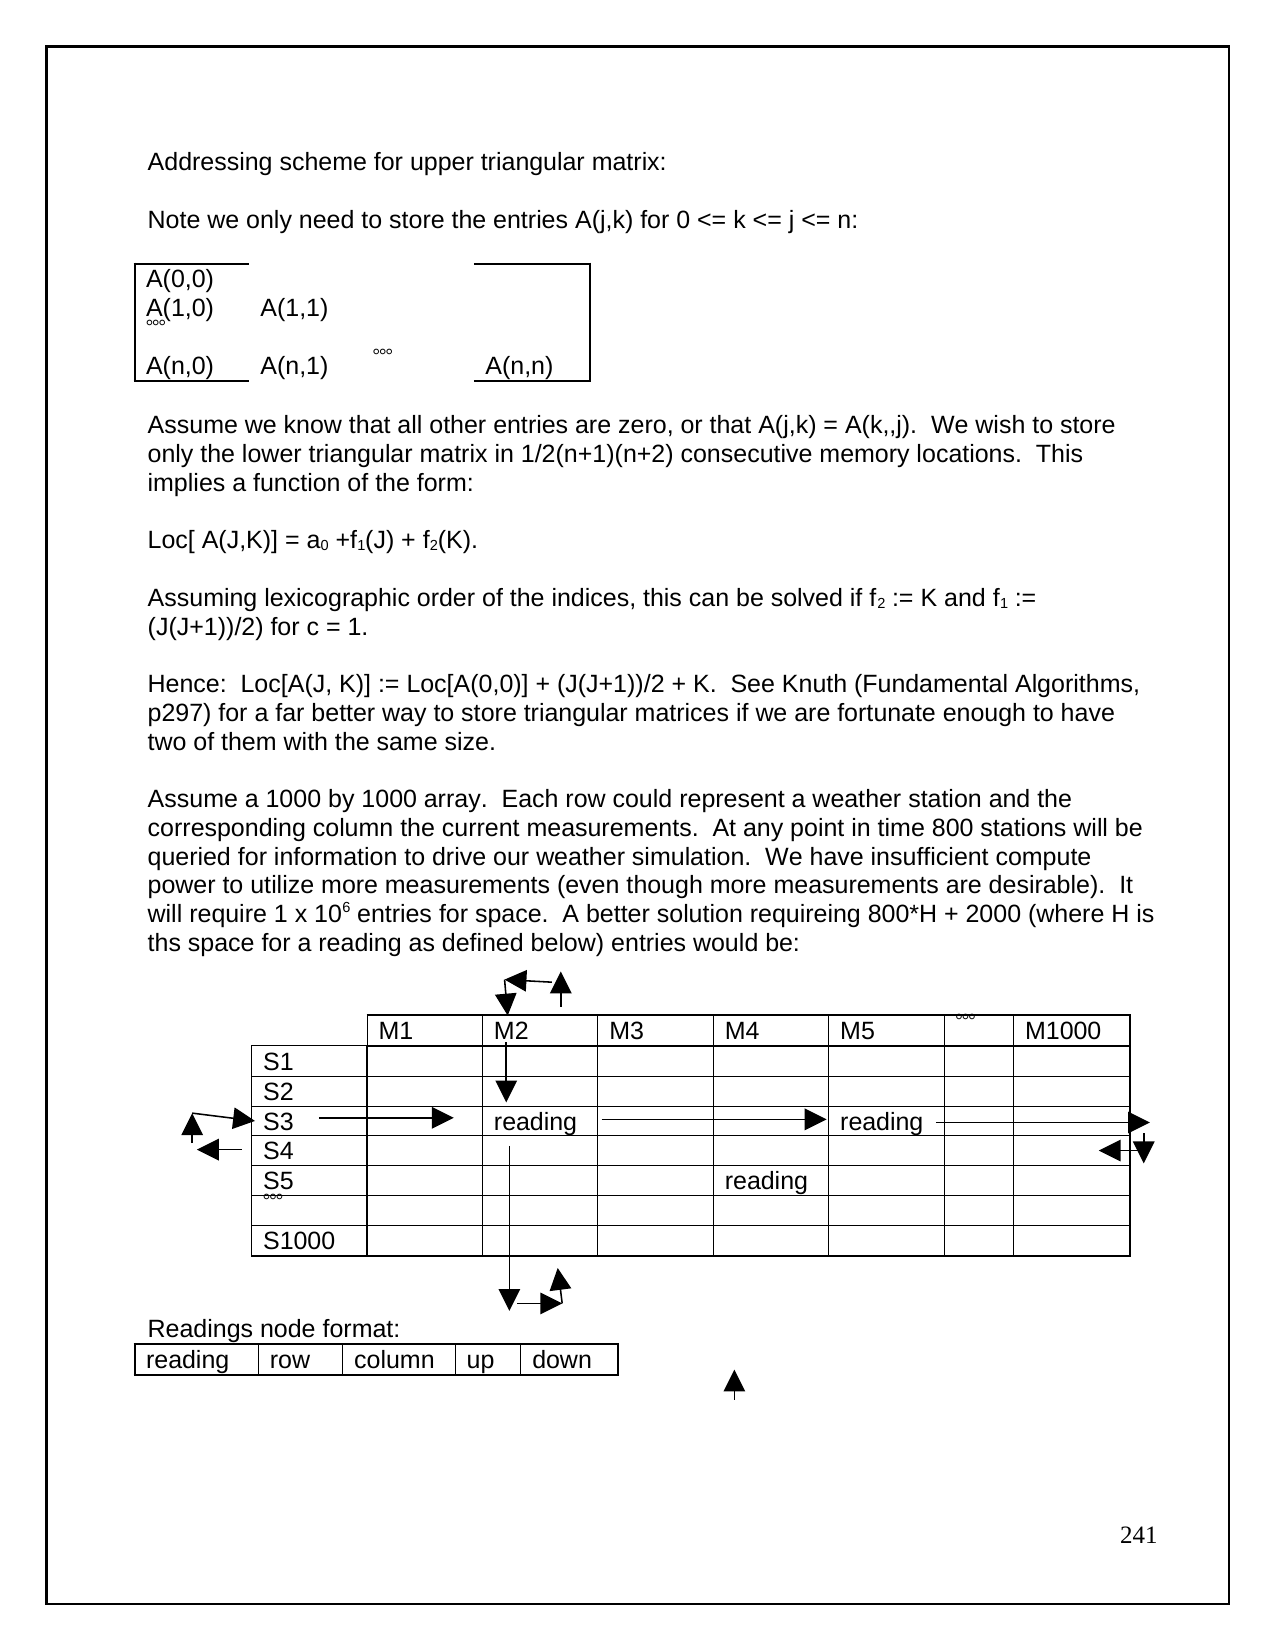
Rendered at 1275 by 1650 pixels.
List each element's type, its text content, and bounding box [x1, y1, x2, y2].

table_cell [483, 1136, 597, 1165]
table_header M5 [829, 1016, 944, 1045]
table_cell [714, 1047, 828, 1076]
table_cell [510, 1196, 597, 1225]
table_cell [1014, 1196, 1129, 1225]
table_cell [1014, 1226, 1129, 1254]
table_cell [368, 1107, 482, 1135]
table_cell [598, 1196, 713, 1225]
table_cell [368, 1166, 482, 1195]
table_cell  [361, 351, 474, 379]
table_cell [194, 1115, 251, 1135]
table_header M1 [368, 1016, 482, 1045]
table_header M2 [483, 1016, 597, 1045]
table_cell [136, 1165, 251, 1195]
table_header  [945, 1016, 1013, 1045]
table_cell [249, 322, 361, 351]
table_cell [714, 1196, 828, 1225]
table_cell [136, 1135, 251, 1165]
table_cell [136, 1195, 251, 1225]
table_cell [945, 1123, 1013, 1135]
table_cell [598, 1077, 713, 1106]
text Readings node format: [147, 1314, 1158, 1343]
table_header [252, 1014, 367, 1045]
table_cell [598, 1226, 713, 1254]
table_cell [1014, 1166, 1129, 1195]
table_header [249, 263, 361, 293]
table_header row [259, 1345, 342, 1374]
table_cell [483, 1166, 509, 1195]
table_header [474, 265, 589, 293]
table_cell [510, 1166, 597, 1195]
table_cell [829, 1047, 944, 1076]
table_cell [1014, 1077, 1129, 1106]
table_cell [1014, 1047, 1129, 1076]
table_header up [456, 1345, 520, 1374]
table_cell  [252, 1196, 366, 1225]
table_cell [829, 1226, 944, 1254]
table_cell [1014, 1107, 1129, 1122]
table_cell [136, 1225, 251, 1254]
table_cell [368, 1136, 482, 1165]
table_cell [368, 1047, 482, 1076]
table_cell [368, 1077, 482, 1106]
table_cell [474, 322, 589, 351]
table_header M4 [714, 1016, 828, 1045]
table_cell S1 [252, 1046, 366, 1076]
table_cell A(1,1) [249, 293, 361, 322]
table_cell [598, 1136, 713, 1165]
table_cell [598, 1047, 713, 1076]
table_cell A(n,1) [249, 351, 361, 379]
table_cell [368, 1107, 431, 1117]
table_cell [1014, 1136, 1129, 1165]
table_cell A(n,0) [136, 351, 249, 379]
table_cell [136, 1076, 251, 1106]
table_cell [483, 1047, 505, 1076]
table_cell S1000 [252, 1226, 366, 1254]
table_cell [474, 293, 589, 322]
table_header down [521, 1345, 617, 1374]
table_cell [136, 1045, 251, 1076]
table_cell  [136, 322, 249, 351]
table_cell S5 [252, 1166, 366, 1195]
table_cell [714, 1136, 828, 1165]
table_cell [598, 1166, 713, 1195]
table_cell [510, 1226, 597, 1254]
table_cell [829, 1077, 944, 1106]
table_cell [714, 1226, 828, 1254]
text Hence: Loc[A(J, K)] := Loc[A(0,0)] + (J(J+1))/2 + K. See Knuth (Fundamental Algorithms, p297) for a far better way to store triangular matrices if we are fortunate enough to have two of them with the same size. [147, 669, 1158, 755]
table_cell [598, 1107, 713, 1135]
table_cell [945, 1196, 1013, 1225]
table_cell [368, 1196, 482, 1225]
table_header [136, 1014, 252, 1045]
table_cell [829, 1136, 944, 1165]
table_cell [1014, 1123, 1129, 1135]
table_cell [714, 1107, 828, 1135]
text Note we only need to store the entries A(j,k) for 0 <= k <= j <= n: [147, 205, 1158, 234]
table_cell [945, 1077, 1013, 1106]
table_cell [945, 1047, 1013, 1076]
table_header reading [136, 1345, 258, 1374]
table_cell [945, 1226, 1013, 1254]
table_cell [829, 1196, 944, 1225]
table_cell [136, 1106, 251, 1135]
table_cell [368, 1226, 482, 1254]
table_cell [945, 1107, 1013, 1122]
table_cell [483, 1077, 597, 1106]
table_cell S2 [252, 1077, 366, 1106]
table_cell S3 [252, 1107, 366, 1135]
text Assume a 1000 by 1000 array. Each row could represent a weather station and the corresponding column the current measurements. At any point in time 800 stations will be queried for information to drive our weather simulation. We have insufficient compute power to utilize more measurements (even though more measurements are desirable). It will require 1 x 106 entries for space. A better solution requireing 800*H + 2000 (where H is ths space for a reading as defined below) entries would be: [147, 784, 1158, 957]
text Loc[ A(J,K)] = a0 +f1(J) + f2(K). [147, 525, 1158, 554]
table_cell [829, 1166, 944, 1195]
table_cell reading [714, 1166, 828, 1195]
table_header column [343, 1345, 455, 1374]
table_cell A(1,0) [136, 293, 249, 322]
table_cell reading [483, 1107, 597, 1135]
text Addressing scheme for upper triangular matrix: [147, 147, 1158, 176]
text Assuming lexicographic order of the indices, this can be solved if f2 := K and f1 := (J(J+1))/2) for c = 1. [147, 583, 1158, 640]
table_cell [945, 1166, 1013, 1195]
table_cell [361, 293, 474, 322]
table_cell [361, 322, 474, 351]
table_header A(0,0) [136, 265, 249, 293]
table_cell [483, 1226, 509, 1254]
table_header M1000 [1014, 1016, 1129, 1045]
table_header [361, 263, 474, 293]
table_cell A(n,n) [474, 351, 589, 379]
table_cell reading [829, 1107, 944, 1135]
table_header M3 [598, 1016, 713, 1045]
table_cell [945, 1136, 1013, 1165]
text Assume we know that all other entries are zero, or that A(j,k) = A(k,,j). We wish to store only the lower triangular matrix in 1/2(n+1)(n+2) consecutive memory locations. This implies a function of the form: [147, 410, 1158, 497]
table_cell [714, 1077, 828, 1106]
table_cell [483, 1196, 509, 1225]
table_cell [507, 1047, 597, 1076]
table_cell S4 [252, 1136, 366, 1165]
